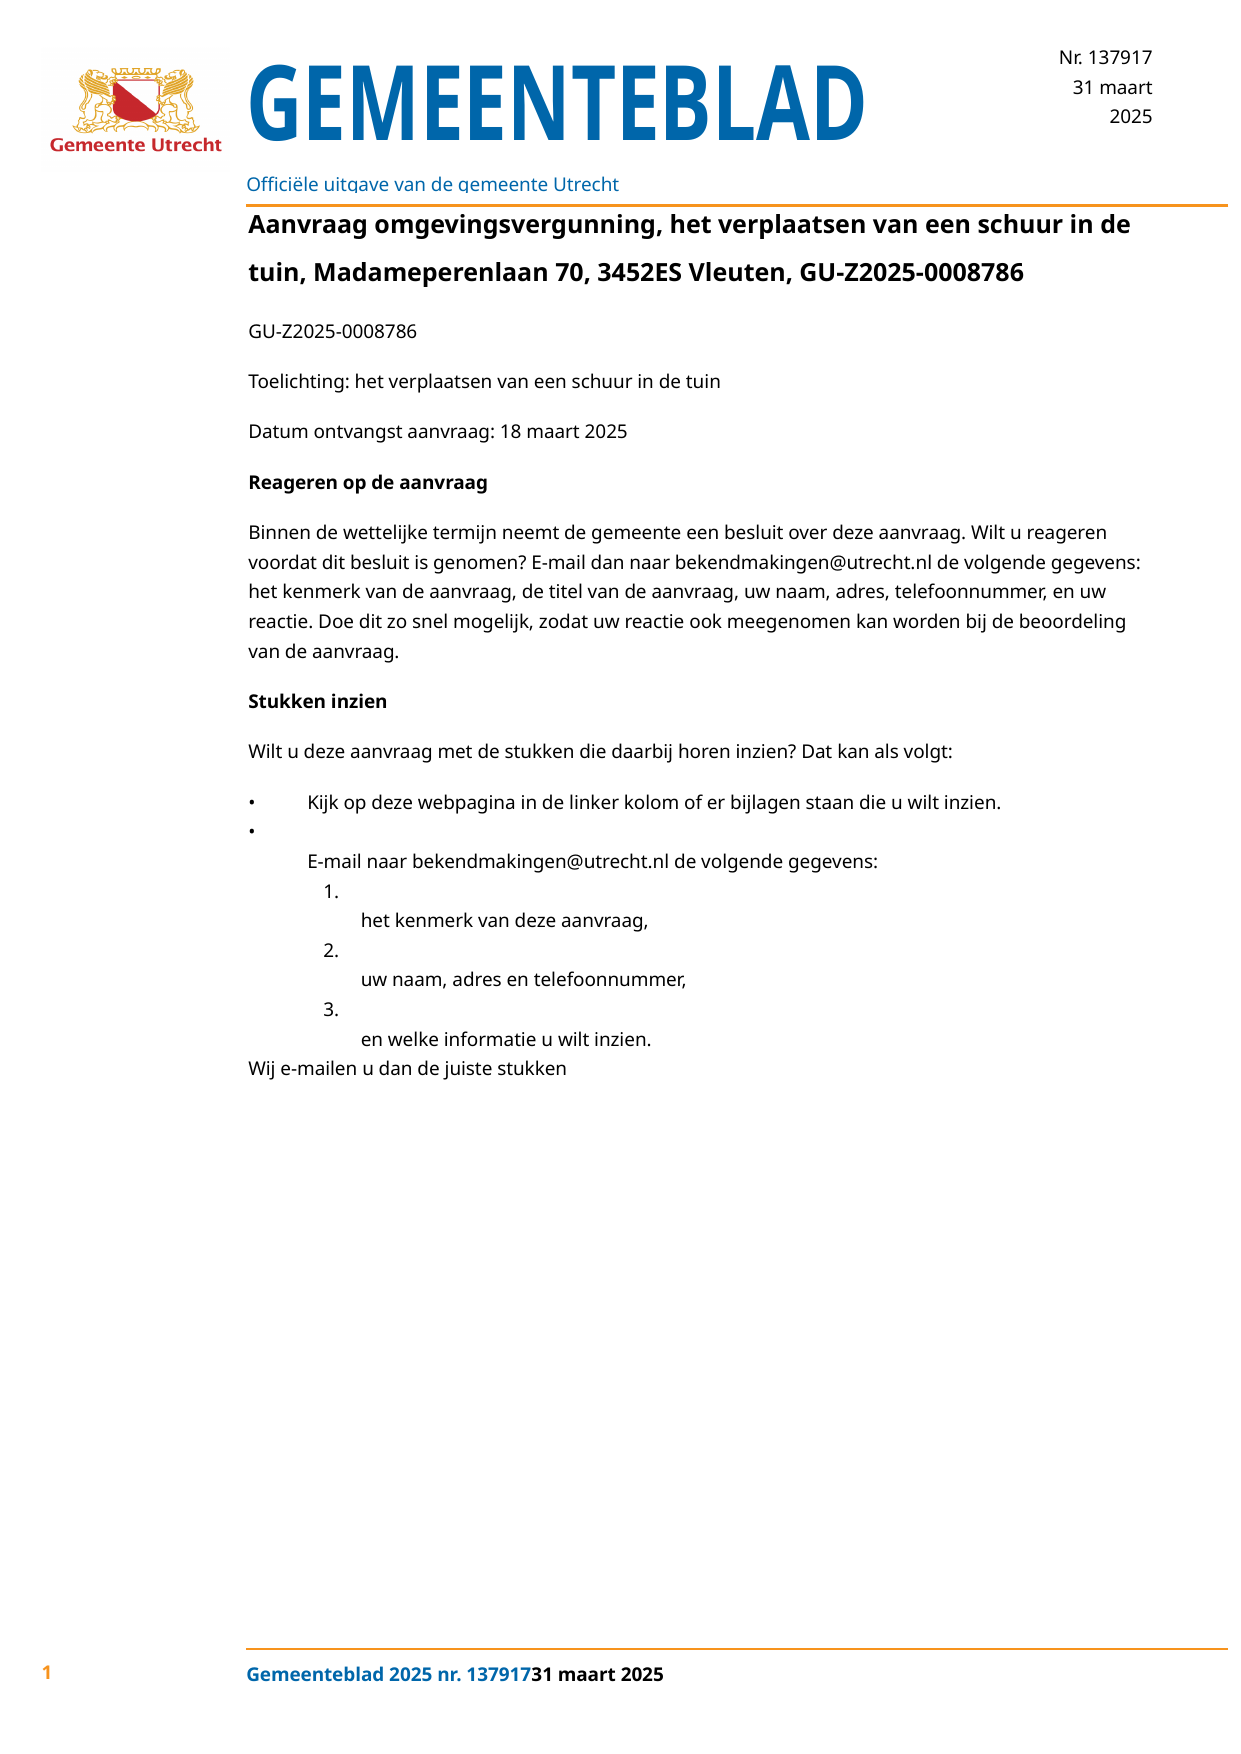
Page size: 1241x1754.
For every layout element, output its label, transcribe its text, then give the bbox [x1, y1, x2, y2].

text Binnen de wettelijke termijn neemt de gemeente een besluit over deze aanvraag. Wilt u reageren voordat dit besluit is genomen? E-mail dan naar bekendmakingen@utrecht.nl de volgende gegevens: het kenmerk van de aanvraag, de titel van de aanvraag, uw naam, adres, telefoonnummer, en uw reactie. Doe dit zo snel mogelijk, zodat uw reactie ook meegenomen kan worden bij de beoordeling van de aanvraag. [248, 519, 1152, 664]
text Reageren op de aanvraag [248, 469, 1152, 495]
list het kenmerk van deze aanvraag, [323, 907, 1152, 933]
text Wilt u deze aanvraag met de stukken die daarbij horen inzien? Dat kan als volgt: [248, 739, 1152, 764]
text Toelichting: het verplaatsen van een schuur in de tuin [248, 368, 1152, 394]
list en welke informatie u wilt inzien. [323, 1026, 1152, 1052]
text GU-Z2025-0008786 [248, 318, 1152, 344]
picture [41, 47, 231, 172]
text Aanvraag omgevingsvergunning, het verplaatsen van een schuur in de tuin, Madameperenlaan 70, 3452ES Vleuten, GU-Z2025-0008786 [248, 207, 1152, 288]
list E-mail naar bekendmakingen@utrecht.nl de volgende gegevens: [248, 848, 1152, 874]
list uw naam, adres en telefoonnummer, [323, 967, 1152, 992]
list Kijk op deze webpagina in de linker kolom of er bijlagen staan die u wilt inzien. [248, 789, 1152, 815]
text Stukken inzien [248, 688, 1152, 714]
text Datum ontvangst aanvraag: 18 maart 2025 [248, 419, 1152, 444]
text Wij e-mailen u dan de juiste stukken [248, 1055, 1152, 1081]
